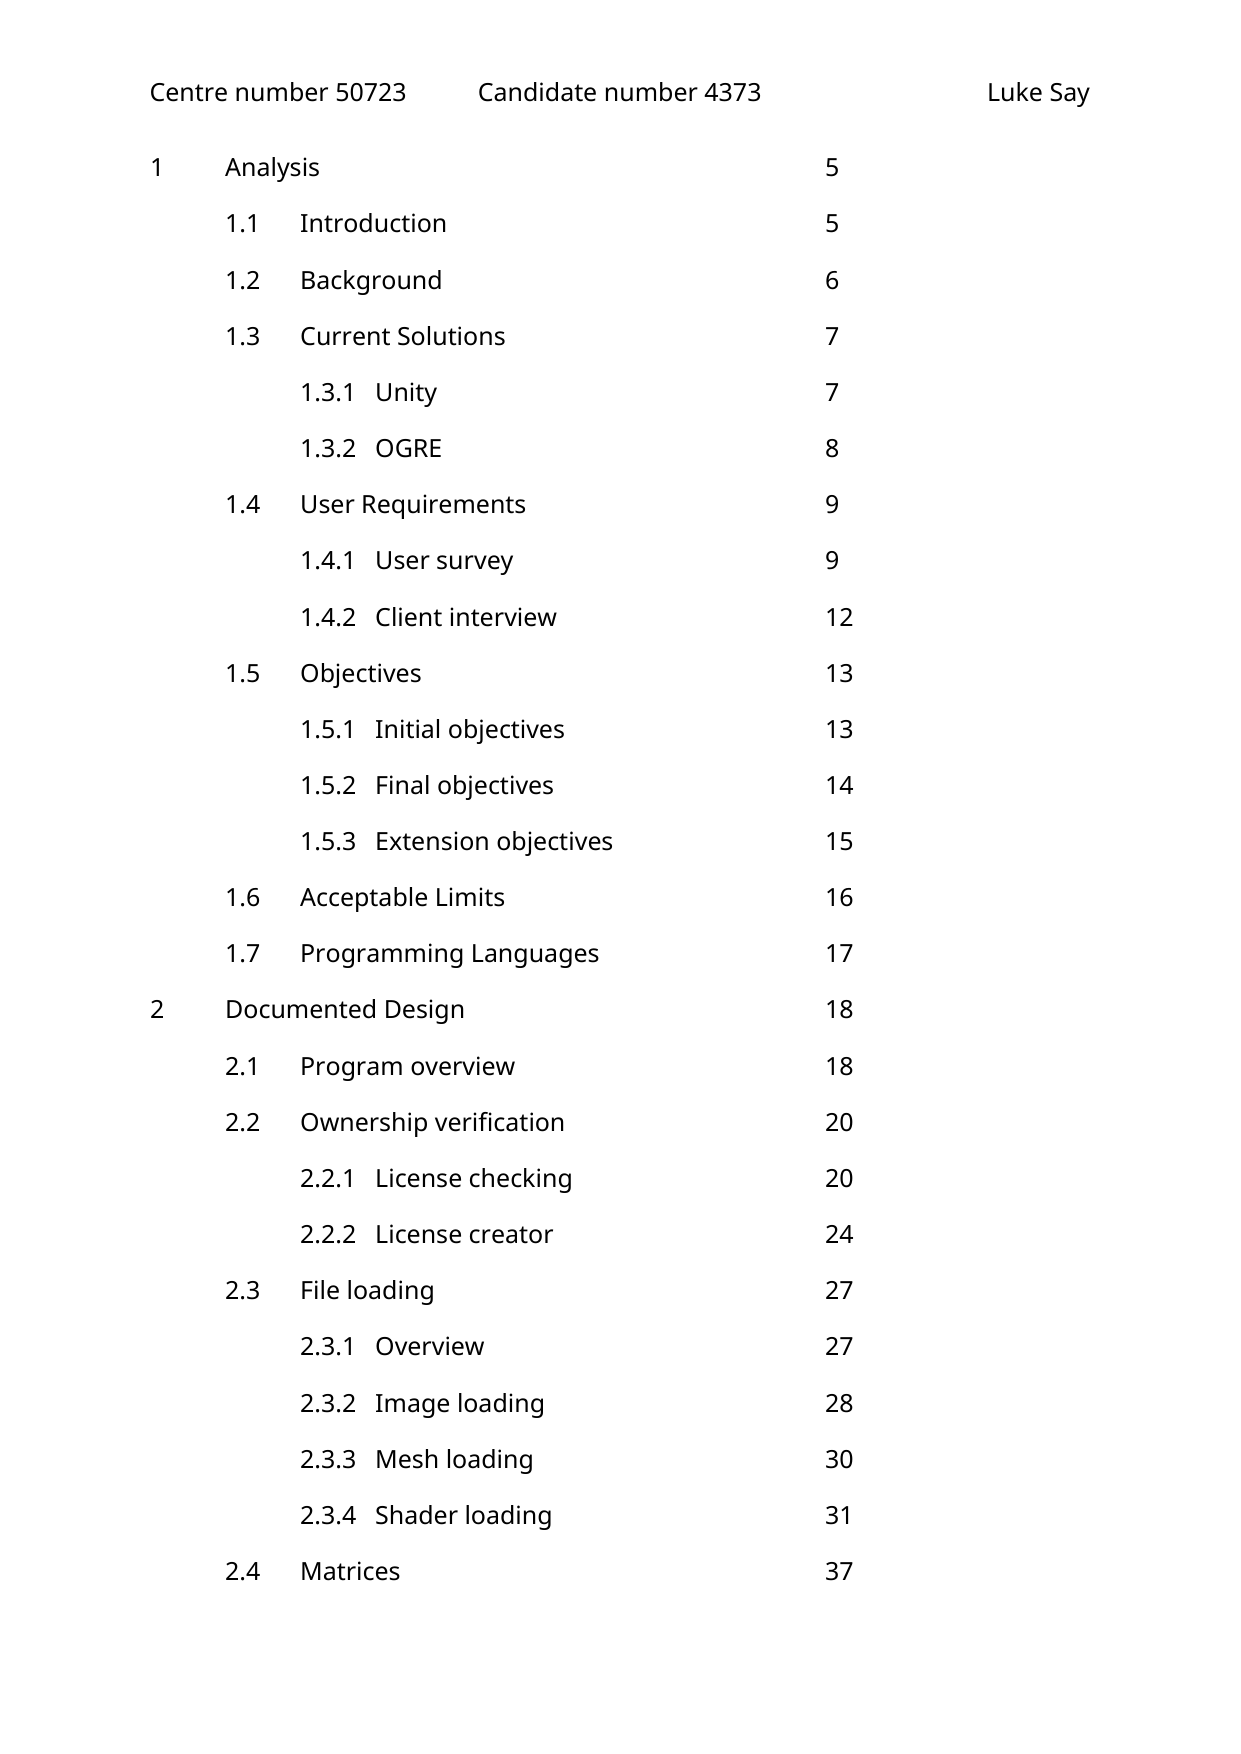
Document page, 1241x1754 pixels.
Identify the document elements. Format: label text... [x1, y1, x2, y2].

text 2.3.2 Image loading 28 [150, 1385, 1090, 1419]
text 1.3.1 Unity 7 [150, 374, 1090, 409]
text 1.7 Programming Languages 17 [150, 936, 1090, 970]
text 2.2 Ownership verification 20 [150, 1104, 1090, 1138]
text 2.4 Matrices 37 [150, 1554, 1090, 1588]
text 1.5.2 Final objectives 14 [150, 768, 1090, 802]
text 2.2.1 License checking 20 [150, 1161, 1090, 1195]
text 2.3 File loading 27 [150, 1273, 1090, 1307]
text 1.5.1 Initial objectives 13 [150, 711, 1090, 746]
text 1.6 Acceptable Limits 16 [150, 880, 1090, 914]
text 2 Documented Design 18 [150, 992, 1090, 1026]
text 2.2.2 License creator 24 [150, 1217, 1090, 1251]
text 2.3.4 Shader loading 31 [150, 1497, 1090, 1532]
text 1.5 Objectives 13 [150, 655, 1090, 689]
text 1.1 Introduction 5 [150, 206, 1090, 240]
text 1.4 User Requirements 9 [150, 487, 1090, 521]
text 2.3.1 Overview 27 [150, 1329, 1090, 1363]
text 2.1 Program overview 18 [150, 1048, 1090, 1082]
text 1 Analysis 5 [150, 150, 1090, 184]
text 2.3.3 Mesh loading 30 [150, 1441, 1090, 1475]
text 1.3.2 OGRE 8 [150, 431, 1090, 465]
text 1.3 Current Solutions 7 [150, 318, 1090, 352]
text 1.5.3 Extension objectives 15 [150, 824, 1090, 858]
text 1.2 Background 6 [150, 262, 1090, 296]
text 1.4.1 User survey 9 [150, 543, 1090, 577]
text 1.4.2 Client interview 12 [150, 599, 1090, 633]
